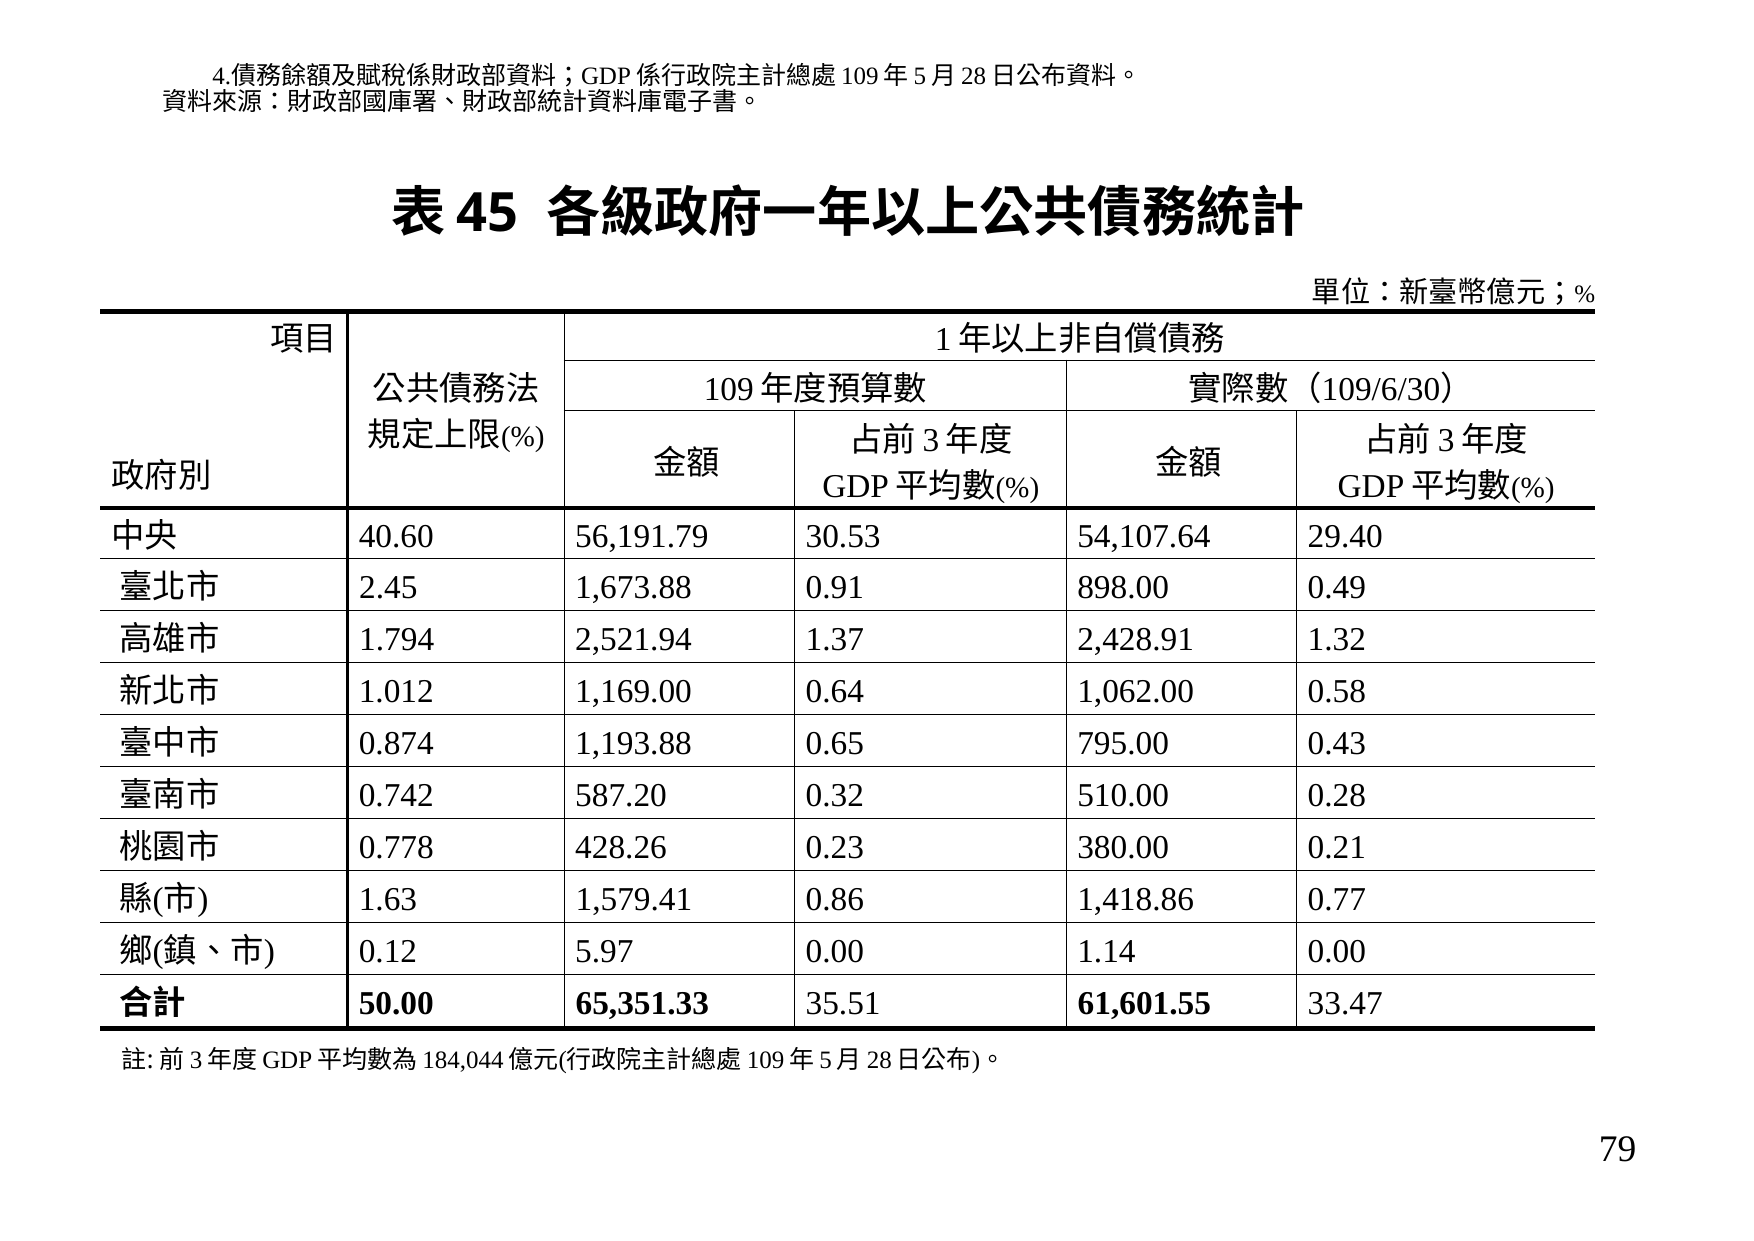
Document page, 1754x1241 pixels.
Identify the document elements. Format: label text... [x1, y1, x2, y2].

table_cell 0.49 [1297, 559, 1595, 610]
table_cell 占前3年度 GDP平均數(%) [795, 411, 1066, 506]
table_cell 61,601.55 [1067, 975, 1296, 1026]
table_cell 5.97 [565, 923, 794, 974]
table_cell 65,351.33 [565, 975, 794, 1026]
table_cell 0.64 [795, 663, 1066, 714]
table_cell 1,169.00 [565, 663, 794, 714]
table_cell 1.32 [1297, 611, 1595, 662]
table_cell 587.20 [565, 767, 794, 818]
table_cell 0.65 [795, 715, 1066, 766]
table_cell 0.43 [1297, 715, 1595, 766]
table_cell 金額 [565, 411, 794, 506]
table_cell 臺中市 [100, 715, 346, 766]
table_cell 1,673.88 [565, 559, 794, 610]
table_cell 1.63 [349, 871, 564, 922]
table_cell 0.00 [1297, 923, 1595, 974]
table_cell 1,579.41 [565, 871, 794, 922]
subtitle 表45 各級政府一年以上公共債務統計 [59, 152, 1636, 264]
table_cell 0.12 [349, 923, 564, 974]
table_cell 0.86 [795, 871, 1066, 922]
table_cell 占前3年度 GDP平均數(%) [1297, 411, 1595, 506]
table_cell 380.00 [1067, 819, 1296, 870]
table_cell 2,521.94 [565, 611, 794, 662]
table_cell 54,107.64 [1067, 510, 1296, 558]
table_cell 1.37 [795, 611, 1066, 662]
table_cell 35.51 [795, 975, 1066, 1026]
table_cell 1,062.00 [1067, 663, 1296, 714]
table_cell 0.91 [795, 559, 1066, 610]
table_cell 0.58 [1297, 663, 1595, 714]
table_cell 臺北市 [100, 559, 346, 610]
table_cell 1,418.86 [1067, 871, 1296, 922]
table_cell 109年度預算數 [565, 361, 1066, 410]
table_cell 新北市 [100, 663, 346, 714]
table_cell 鄉(鎮、市) [100, 923, 346, 974]
table_cell 合計 [100, 975, 346, 1026]
table_cell 0.28 [1297, 767, 1595, 818]
table_cell 510.00 [1067, 767, 1296, 818]
table_header 1年以上非自償債務 [565, 314, 1595, 359]
table_cell 2,428.91 [1067, 611, 1296, 662]
table_cell 高雄市 [100, 611, 346, 662]
table_cell 金額 [1067, 411, 1296, 506]
table_cell 898.00 [1067, 559, 1296, 610]
table_cell 0.23 [795, 819, 1066, 870]
table_cell 0.874 [349, 715, 564, 766]
table_cell 1.14 [1067, 923, 1296, 974]
table_cell 40.60 [349, 510, 564, 558]
table_cell 30.53 [795, 510, 1066, 558]
table_cell 臺南市 [100, 767, 346, 818]
table_cell 0.00 [795, 923, 1066, 974]
table_cell 428.26 [565, 819, 794, 870]
table_cell 0.778 [349, 819, 564, 870]
table_cell 1.012 [349, 663, 564, 714]
table_cell 0.77 [1297, 871, 1595, 922]
table_cell 0.742 [349, 767, 564, 818]
table_cell 29.40 [1297, 510, 1595, 558]
table_cell 縣(市) [100, 871, 346, 922]
table_cell 1,193.88 [565, 715, 794, 766]
text 單位：新臺幣億元；% [74, 276, 1595, 309]
table_header 項目 政府別 [100, 314, 346, 506]
text 資料來源：財政部國庫署、財政部統計資料庫電子書。 [162, 90, 1551, 115]
table_cell 0.21 [1297, 819, 1595, 870]
text 註: 前3年度GDP平均數為184,044億元(行政院主計總處109年5月28日公布)。 [122, 1042, 1595, 1075]
table_cell 33.47 [1297, 975, 1595, 1026]
table_cell 1.794 [349, 611, 564, 662]
table_header 公共債務法 規定上限(%) [349, 314, 564, 506]
table_cell 0.32 [795, 767, 1066, 818]
table_cell 2.45 [349, 559, 564, 610]
table_cell 實際數（109/6/30） [1067, 361, 1595, 410]
table_cell 56,191.79 [565, 510, 794, 558]
text 4.債務餘額及賦稅係財政部資料；GDP係行政院主計總處109年5月28日公布資料。 [59, 61, 1551, 90]
table_cell 50.00 [349, 975, 564, 1026]
table_cell 桃園市 [100, 819, 346, 870]
table_cell 795.00 [1067, 715, 1296, 766]
table_cell 中央 [100, 510, 346, 558]
